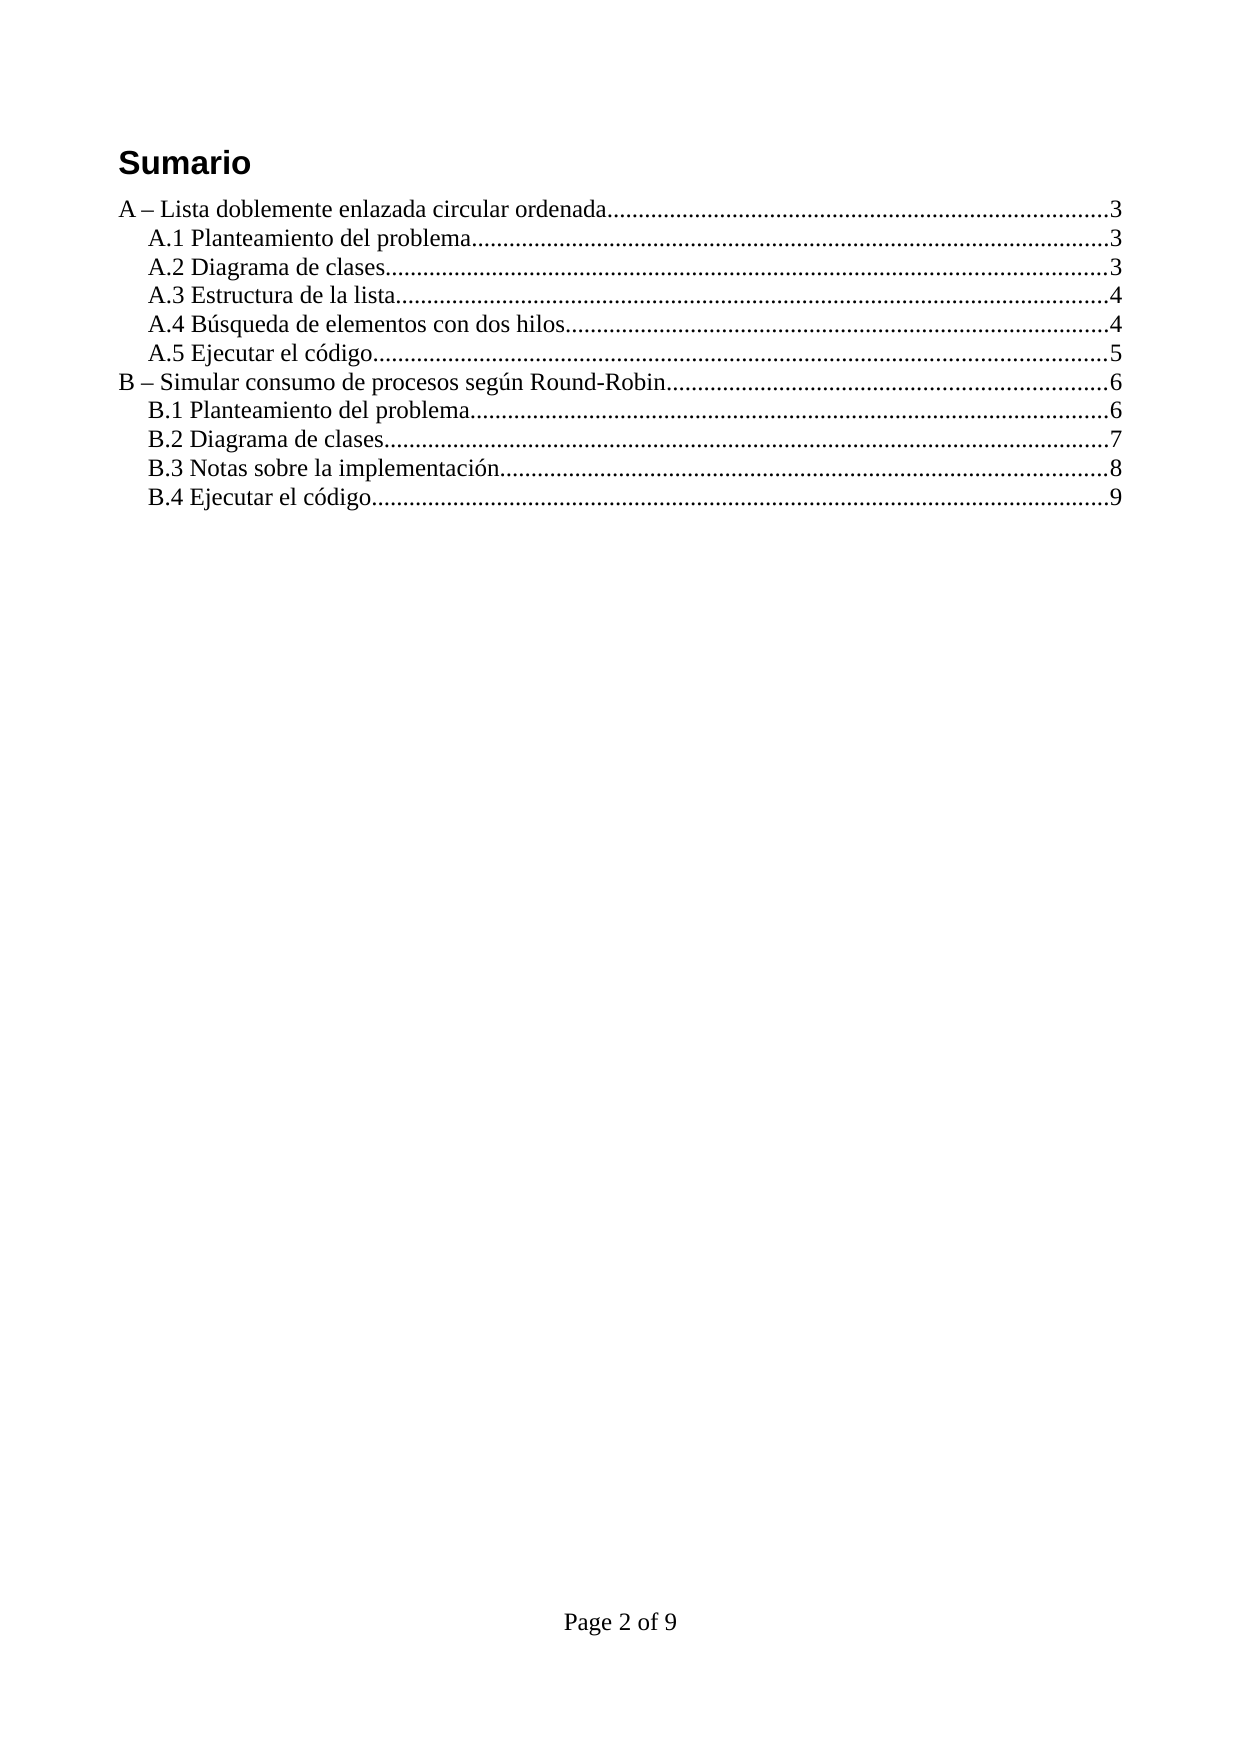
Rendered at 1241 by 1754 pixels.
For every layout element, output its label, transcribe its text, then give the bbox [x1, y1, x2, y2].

text B.1 Planteamiento del problema 6 [148, 395, 1122, 424]
text A.3 Estructura de la lista 4 [148, 280, 1122, 309]
text B.2 Diagrama de clases 7 [148, 424, 1122, 453]
text A.5 Ejecutar el código 5 [148, 338, 1122, 367]
text A.1 Planteamiento del problema 3 [148, 223, 1122, 252]
text B – Simular consumo de procesos según Round-Robin 6 [118, 367, 1122, 395]
text B.4 Ejecutar el código 9 [148, 482, 1122, 510]
subtitle Sumario [118, 143, 1122, 182]
text A – Lista doblemente enlazada circular ordenada 3 [118, 194, 1122, 223]
text A.4 Búsqueda de elementos con dos hilos 4 [148, 309, 1122, 338]
text A.2 Diagrama de clases 3 [148, 252, 1122, 280]
text B.3 Notas sobre la implementación 8 [148, 453, 1122, 482]
